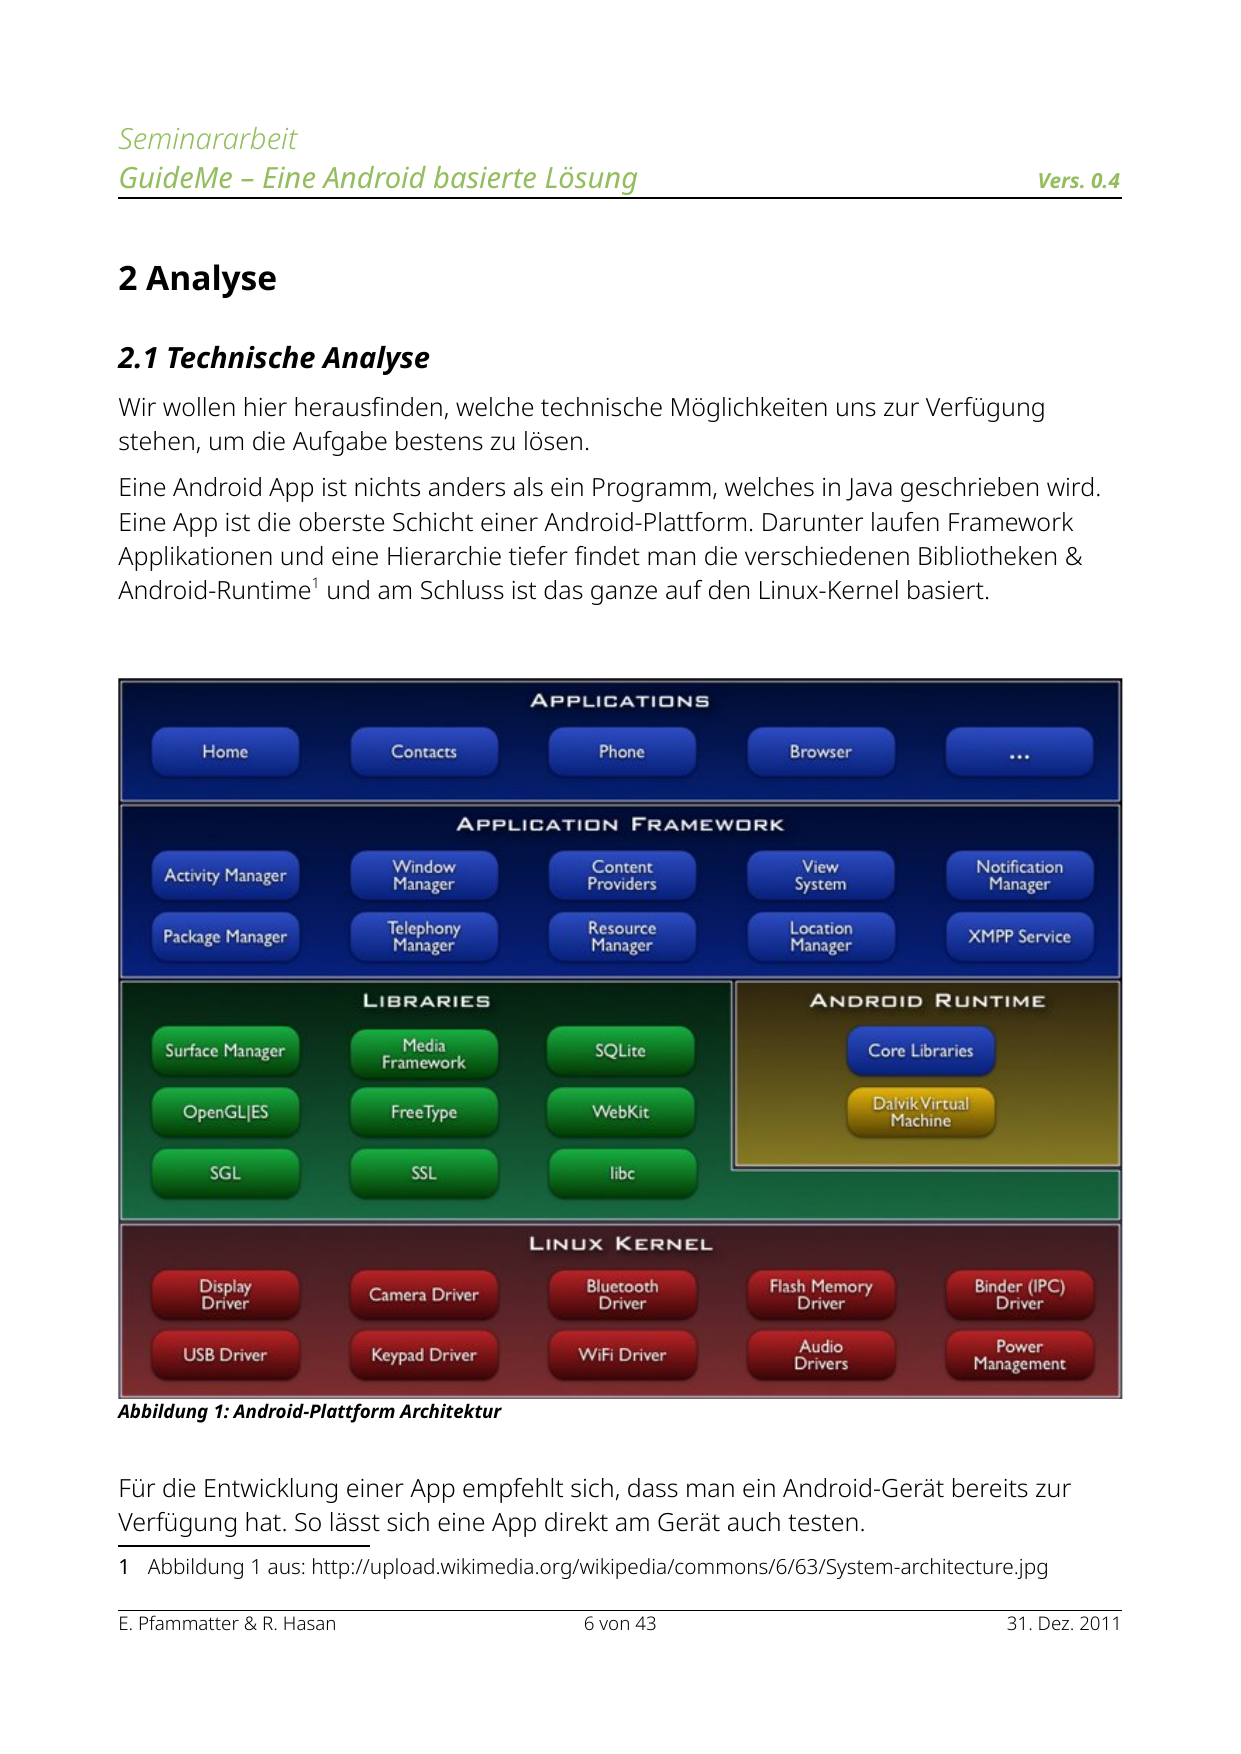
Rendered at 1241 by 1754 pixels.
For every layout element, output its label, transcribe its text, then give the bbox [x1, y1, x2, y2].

picture [118, 678, 1123, 1399]
subtitle 2 Analyse [118, 254, 1122, 300]
text Wir wollen hier herausfinden, welche technische Möglichkeiten uns zur Verfügung stehen, um die Aufgabe bestens zu lösen. [118, 389, 1122, 458]
text Abbildung 1 aus: http://upload.wikimedia.org/wikipedia/commons/6/63/System-architecture.jpg [118, 1552, 1122, 1581]
text Für die Entwicklung einer App empfehlt sich, dass man ein Android-Gerät bereits zur Verfügung hat. So lässt sich eine App direkt am Gerät auch testen. [118, 1471, 1122, 1539]
subtitle 2.1 Technische Analyse [118, 337, 1122, 377]
text Eine Android App ist nichts anders als ein Programm, welches in Java geschrieben wird. Eine App ist die oberste Schicht einer Android-Plattform. Darunter laufen Framework Applikationen und eine Hierarchie tiefer findet man die verschiedenen Bibliotheken & Android-Runtime und am Schluss ist das ganze auf den Linux-Kernel basiert. [118, 470, 1122, 606]
text Abbildung 1: Android-Plattform Architektur [118, 1399, 1122, 1424]
